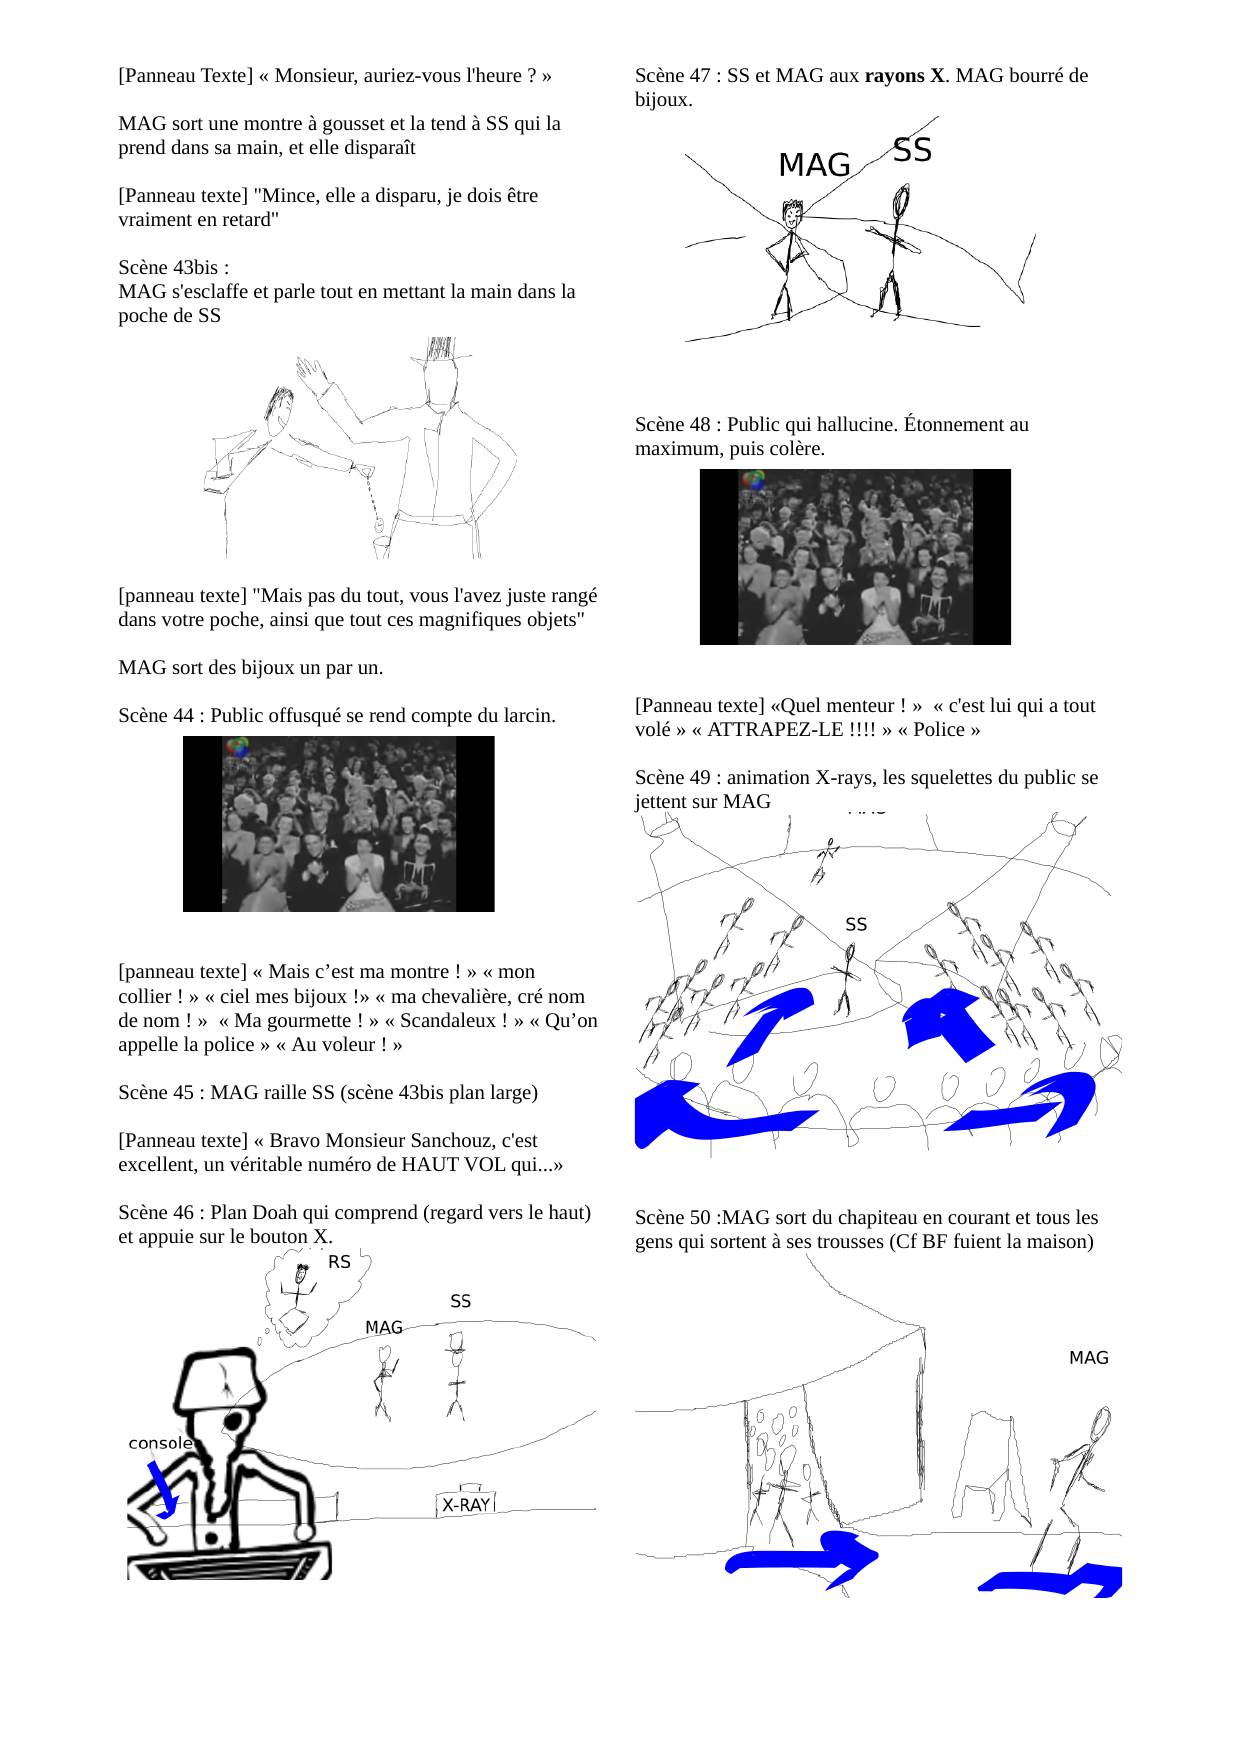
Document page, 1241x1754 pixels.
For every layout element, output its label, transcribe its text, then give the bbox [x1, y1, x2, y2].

picture [634, 1253, 1123, 1598]
picture [685, 116, 1036, 364]
text [panneau texte] "Mais pas du tout, vous l'avez juste rangé dans votre poche, ainsi que tout ces magnifiques objets" [118, 583, 605, 631]
text Scène 49 : animation X-rays, les squelettes du public se jettent sur MAG [635, 765, 1122, 812]
picture [127, 1248, 597, 1580]
text MAG sort des bijoux un par un. Scène 44 : Public offusqué se rend compte du larcin. [118, 655, 605, 727]
text Scène 45 : MAG raille SS (scène 43bis plan large) [118, 1080, 605, 1104]
text Scène 48 : Public qui hallucine. Étonnement au maximum, puis colère. [635, 388, 1122, 460]
text [Panneau texte] « Bravo Monsieur Sanchouz, c'est excellent, un véritable numéro de HAUT VOL qui...» [118, 1128, 605, 1176]
text MAG sort une montre à gousset et la tend à SS qui la prend dans sa main, et elle disparaît [118, 111, 605, 159]
text Scène 46 : Plan Doah qui comprend (regard vers le haut) et appuie sur le bouton X. [118, 1200, 605, 1248]
picture [203, 337, 517, 559]
text [panneau texte] « Mais c’est ma montre ! » « mon collier ! » « ciel mes bijoux !» « ma chevalière, cré nom de nom ! » « Ma gourmette ! » « Scandaleux ! » « Qu’on appelle la police » « Au voleur ! » [118, 959, 605, 1056]
text [Panneau texte] "Mince, elle a disparu, je dois être vraiment en retard" [118, 183, 605, 231]
text Scène 43bis : [118, 255, 605, 279]
text [Panneau texte] «Quel menteur ! » « c'est lui qui a tout volé » « ATTRAPEZ-LE !!!! » « Police » [635, 692, 1122, 741]
picture [183, 736, 495, 912]
text Scène 47 : SS et MAG aux rayons X. MAG bourré de bijoux. [635, 62, 1122, 388]
text [Panneau Texte] « Monsieur, auriez-vous l'heure ? » [118, 62, 605, 87]
picture [699, 469, 1012, 645]
text MAG s'esclaffe et parle tout en mettant la main dans la poche de SS [118, 279, 605, 327]
text Scène 50 :MAG sort du chapiteau en courant et tous les gens qui sortent à ses trousses (Cf BF fuient la maison) [635, 1205, 1122, 1253]
picture [634, 812, 1123, 1158]
